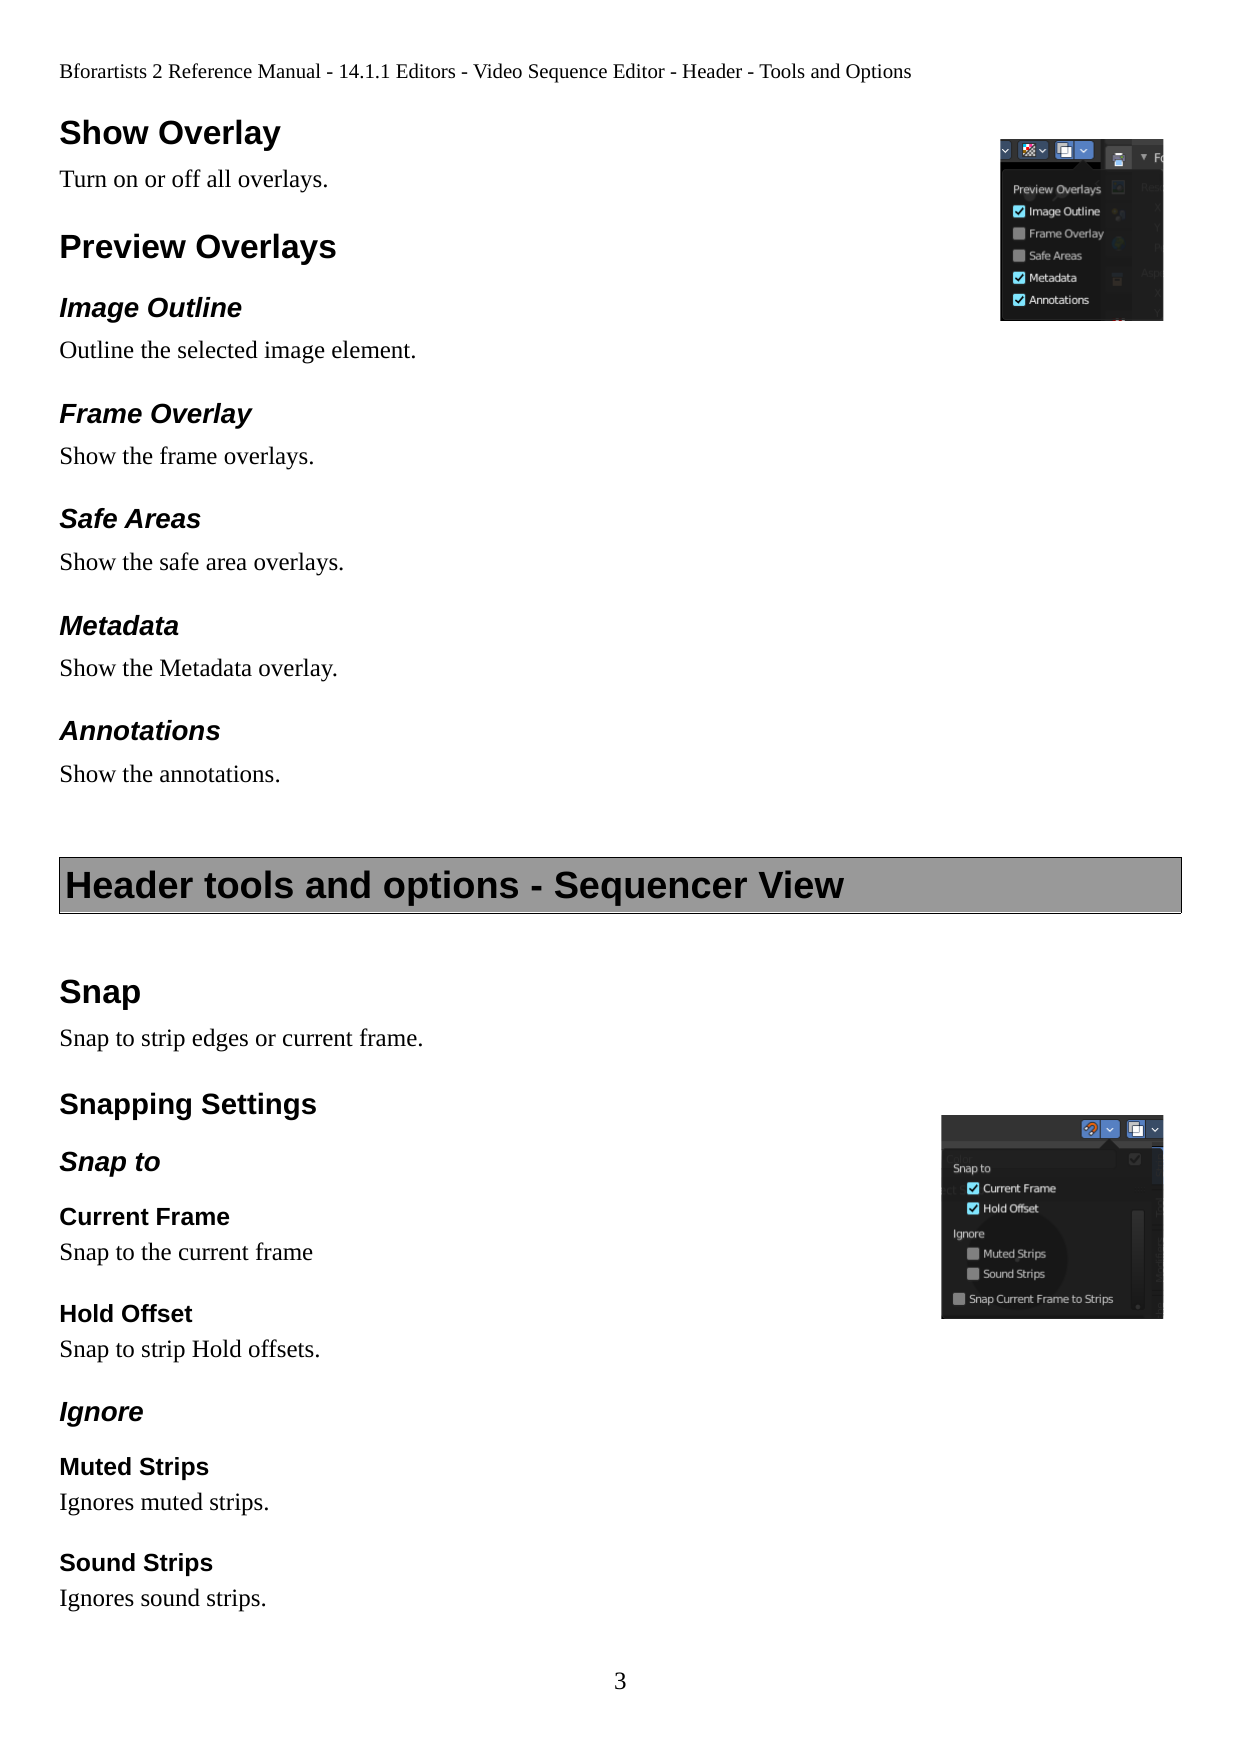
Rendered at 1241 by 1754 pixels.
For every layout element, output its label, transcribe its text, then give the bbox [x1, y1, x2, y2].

text Turn on or off all overlays. [59, 164, 1000, 192]
subtitle Metadata [59, 609, 1181, 641]
subtitle Sound Strips [59, 1548, 1181, 1577]
subtitle Current Frame [59, 1202, 941, 1231]
text Ignores muted strips. [59, 1487, 1181, 1516]
text Show the safe area overlays. [59, 547, 1181, 576]
subtitle Ignore [59, 1395, 1181, 1427]
picture [1000, 139, 1164, 321]
text Show the frame overlays. [59, 441, 1181, 470]
subtitle [1164, 227, 1181, 266]
subtitle Show Overlay [59, 113, 1181, 151]
subtitle Snapping Settings [59, 1087, 1181, 1121]
subtitle [1164, 1202, 1181, 1231]
text Snap to strip edges or current frame. [59, 1023, 1181, 1052]
text Snap to strip Hold offsets. [59, 1334, 1181, 1362]
text Ignores sound strips. [59, 1583, 1181, 1612]
subtitle Annotations [59, 715, 1181, 747]
subtitle Frame Overlay [59, 397, 1181, 429]
subtitle Snap to [59, 1146, 941, 1177]
picture [941, 1115, 1164, 1319]
text Snap to the current frame [59, 1237, 941, 1266]
subtitle Hold Offset [59, 1299, 1181, 1327]
subtitle Preview Overlays [59, 227, 1000, 266]
subtitle [1164, 1146, 1181, 1177]
table_header Header tools and options - Sequencer View [60, 858, 1181, 912]
subtitle Image Outline [59, 291, 1181, 323]
text Outline the selected image element. [59, 335, 1181, 364]
subtitle Muted Strips [59, 1452, 1181, 1481]
text Show the annotations. [59, 759, 1181, 788]
subtitle Snap [59, 972, 1181, 1011]
text Show the Metadata overlay. [59, 653, 1181, 682]
subtitle Safe Areas [59, 503, 1181, 535]
